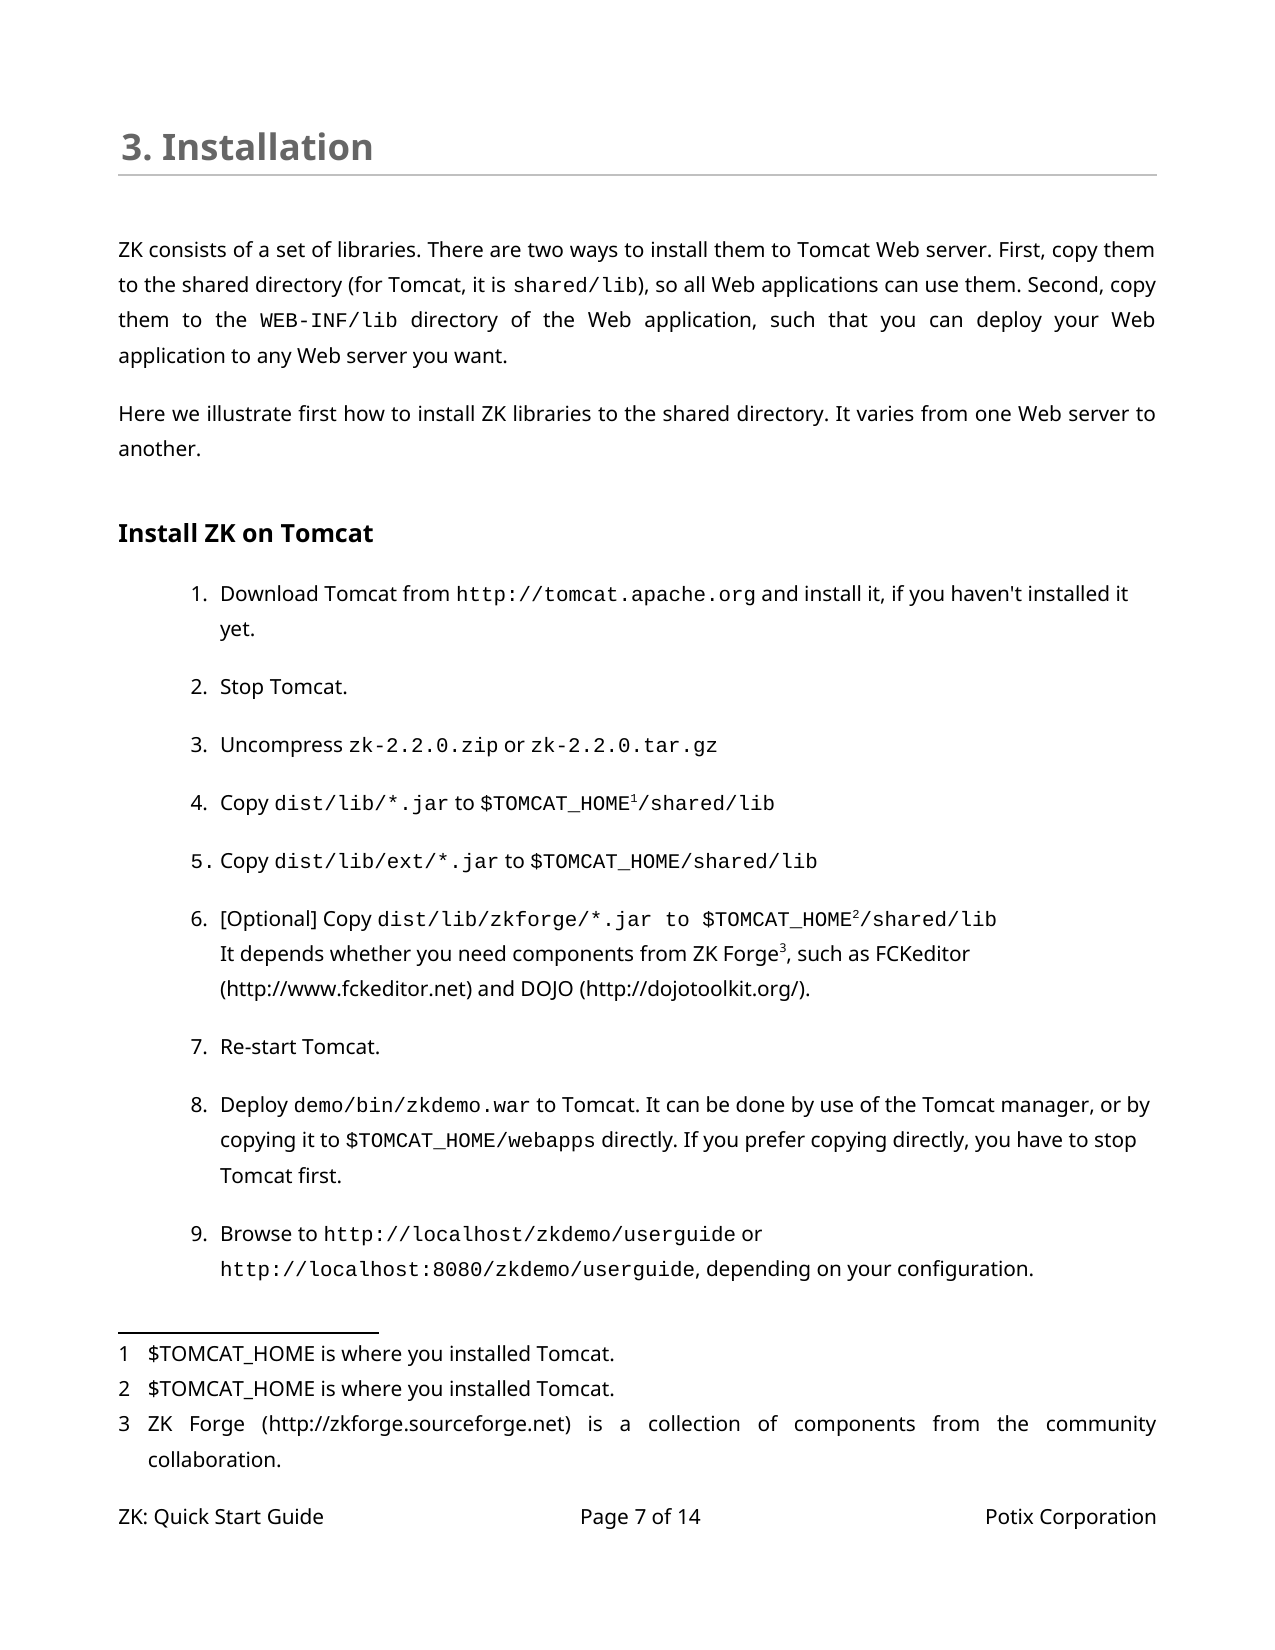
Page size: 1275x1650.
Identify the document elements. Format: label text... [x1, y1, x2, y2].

subtitle 3. Installation [118, 118, 1157, 174]
list Browse to http://localhost/zkdemo/userguide or http://localhost:8080/zkdemo/userguide, depending on your configuration. [190, 1219, 1157, 1283]
list Re-start Tomcat. [190, 1032, 1157, 1061]
list Copy dist/lib/ext/*.jar to $TOMCAT_HOME/shared/lib [190, 846, 1157, 874]
list $TOMCAT_HOME is where you installed Tomcat. [118, 1339, 1157, 1367]
list Deploy demo/bin/zkdemo.war to Tomcat. It can be done by use of the Tomcat manager, or by copying it to $TOMCAT_HOME/webapps directly. If you prefer copying directly, you have to stop Tomcat first. [190, 1090, 1157, 1189]
list ZK Forge (http://zkforge.sourceforge.net) is a collection of components from the community collaboration. [118, 1409, 1157, 1473]
list Download Tomcat from http://tomcat.apache.org and install it, if you haven't installed it yet. [190, 579, 1157, 643]
list Stop Tomcat. [190, 672, 1157, 700]
list $TOMCAT_HOME is where you installed Tomcat. [118, 1374, 1157, 1402]
list Copy dist/lib/*.jar to $TOMCAT_HOME/shared/lib [190, 788, 1157, 816]
list [Optional] Copy dist/lib/zkforge/*.jar to $TOMCAT_HOME/shared/lib It depends whether you need components from ZK Forge, such as FCKeditor (http://www.fckeditor.net) and DOJO (http://dojotoolkit.org/). [190, 904, 1157, 1003]
subtitle Install ZK on Tomcat [118, 515, 1157, 549]
text ZK consists of a set of libraries. There are two ways to install them to Tomcat Web server. First, copy them to the shared directory (for Tomcat, it is shared/lib), so all Web applications can use them. Second, copy them to the WEB-INF/lib directory of the Web application, such that you can deploy your Web application to any Web server you want. [118, 235, 1157, 369]
list Uncompress zk-2.2.0.zip or zk-2.2.0.tar.gz [190, 730, 1157, 758]
text Here we illustrate first how to install ZK libraries to the shared directory. It varies from one Web server to another. [118, 399, 1157, 462]
